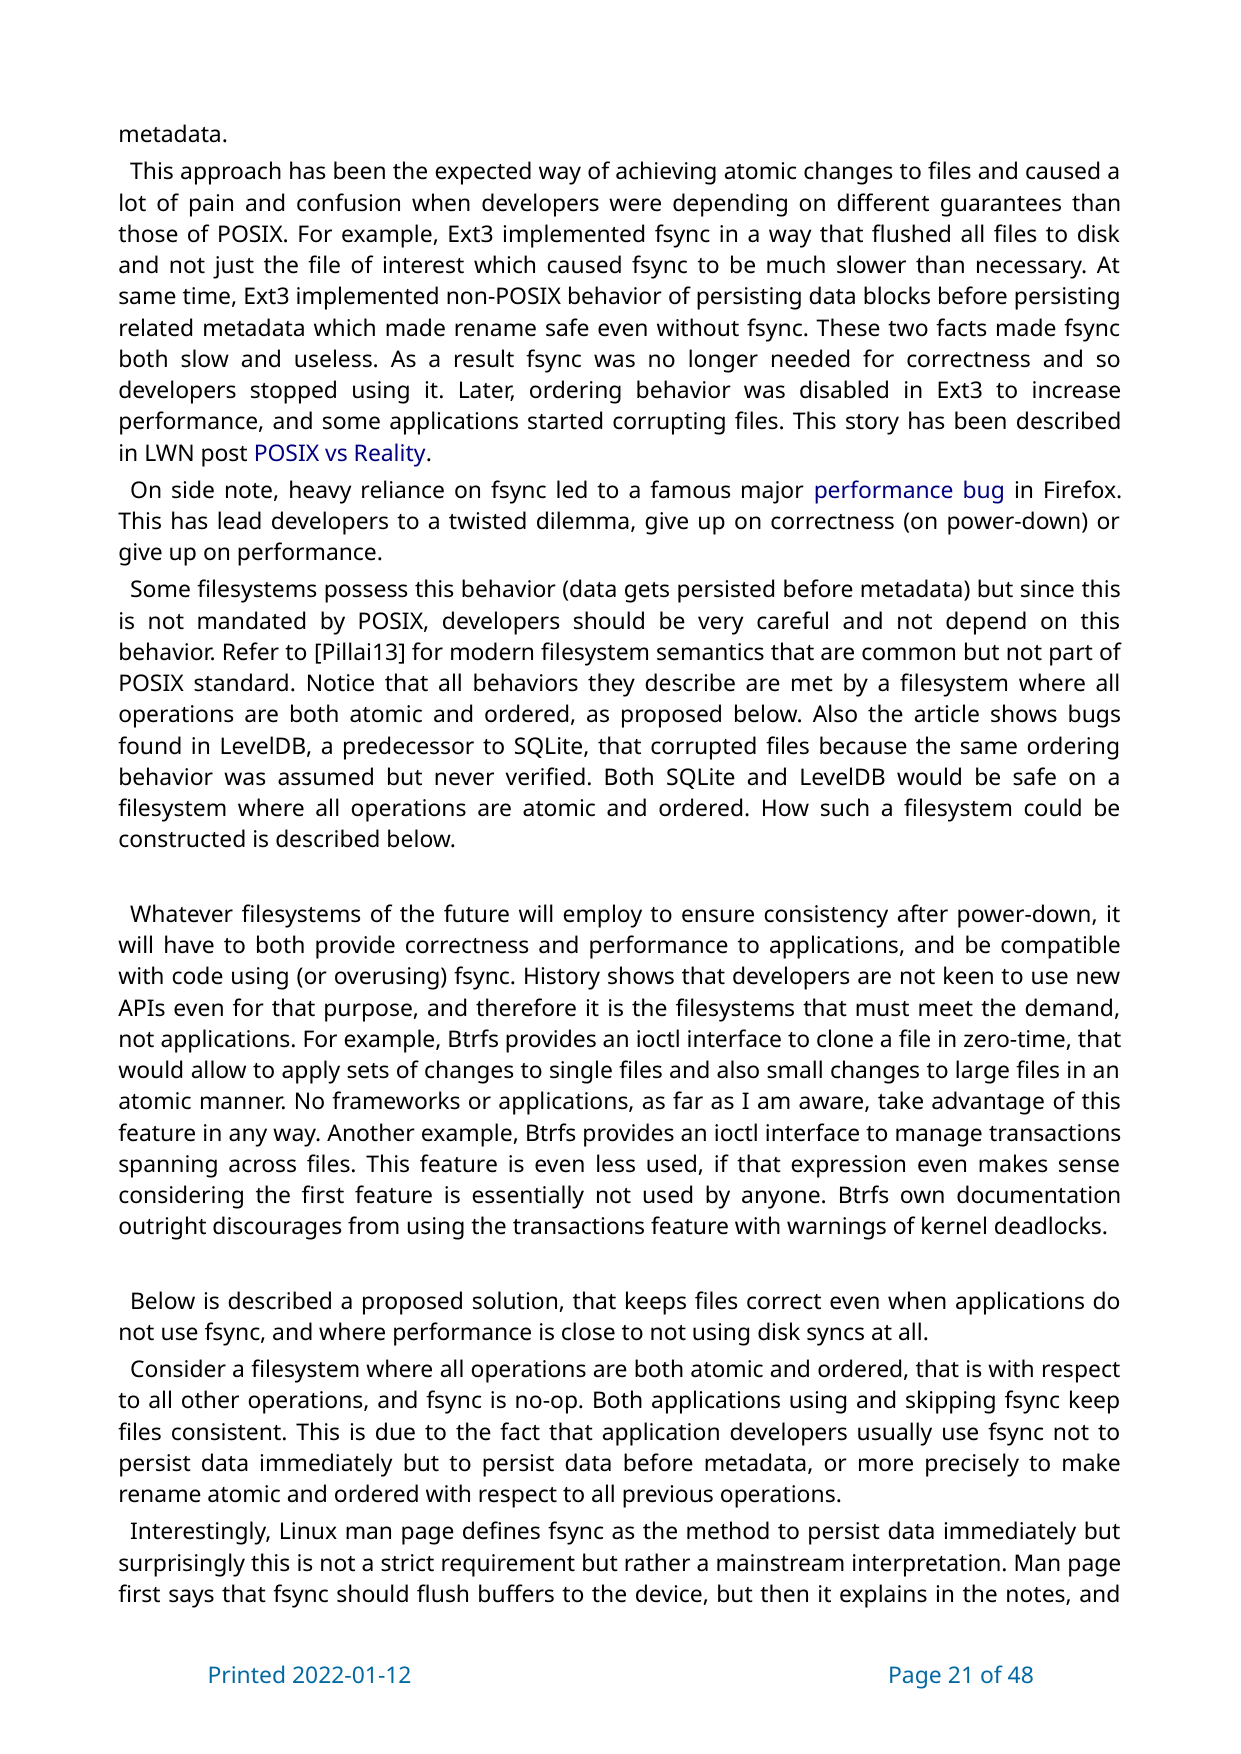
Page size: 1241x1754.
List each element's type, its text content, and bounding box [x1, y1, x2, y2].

text Interestingly, Linux man page defines fsync as the method to persist data immediately but surprisingly this is not a strict requirement but rather a mainstream interpretation. Man page first says that fsync should flush buffers to the device, but then it explains in the notes, and [118, 1515, 1122, 1609]
text Whatever filesystems of the future will employ to ensure consistency after power-down, it will have to both provide correctness and performance to applications, and be compatible with code using (or overusing) fsync. History shows that developers are not keen to use new APIs even for that purpose, and therefore it is the filesystems that must meet the demand, not applications. For example, Btrfs provides an ioctl interface to clone a file in zero-time, that would allow to apply sets of changes to single files and also small changes to large files in an atomic manner. No frameworks or applications, as far as I am aware, take advantage of this feature in any way. Another example, Btrfs provides an ioctl interface to manage transactions spanning across files. This feature is even less used, if that expression even makes sense considering the first feature is essentially not used by anyone. Btrfs own documentation outright discourages from using the transactions feature with warnings of kernel deadlocks. [118, 898, 1122, 1242]
text Some filesystems possess this behavior (data gets persisted before metadata) but since this is not mandated by POSIX, developers should be very careful and not depend on this behavior. Refer to [Pillai13] for modern filesystem semantics that are common but not part of POSIX standard. Notice that all behaviors they describe are met by a filesystem where all operations are both atomic and ordered, as proposed below. Also the article shows bugs found in LevelDB, a predecessor to SQLite, that corrupted files because the same ordering behavior was assumed but never verified. Both SQLite and LevelDB would be safe on a filesystem where all operations are atomic and ordered. How such a filesystem could be constructed is described below. [118, 573, 1122, 855]
text metadata. [118, 118, 1122, 149]
text Consider a filesystem where all operations are both atomic and ordered, that is with respect to all other operations, and fsync is no-op. Both applications using and skipping fsync keep files consistent. This is due to the fact that application developers usually use fsync not to persist data immediately but to persist data before metadata, or more precisely to make rename atomic and ordered with respect to all previous operations. [118, 1353, 1122, 1509]
text On side note, heavy reliance on fsync led to a famous major performance bug in Firefox. This has lead developers to a twisted dilemma, give up on correctness (on power-down) or give up on performance. [118, 474, 1122, 567]
text This approach has been the expected way of achieving atomic changes to files and caused a lot of pain and confusion when developers were depending on different guarantees than those of POSIX. For example, Ext3 implemented fsync in a way that flushed all files to disk and not just the file of interest which caused fsync to be much slower than necessary. At same time, Ext3 implemented non-POSIX behavior of persisting data blocks before persisting related metadata which made rename safe even without fsync. These two facts made fsync both slow and useless. As a result fsync was no longer needed for correctness and so developers stopped using it. Later, ordering behavior was disabled in Ext3 to increase performance, and some applications started corrupting files. This story has been described in LWN post POSIX vs Reality. [118, 155, 1122, 468]
text Below is described a proposed solution, that keeps files correct even when applications do not use fsync, and where performance is close to not using disk syncs at all. [118, 1285, 1122, 1347]
